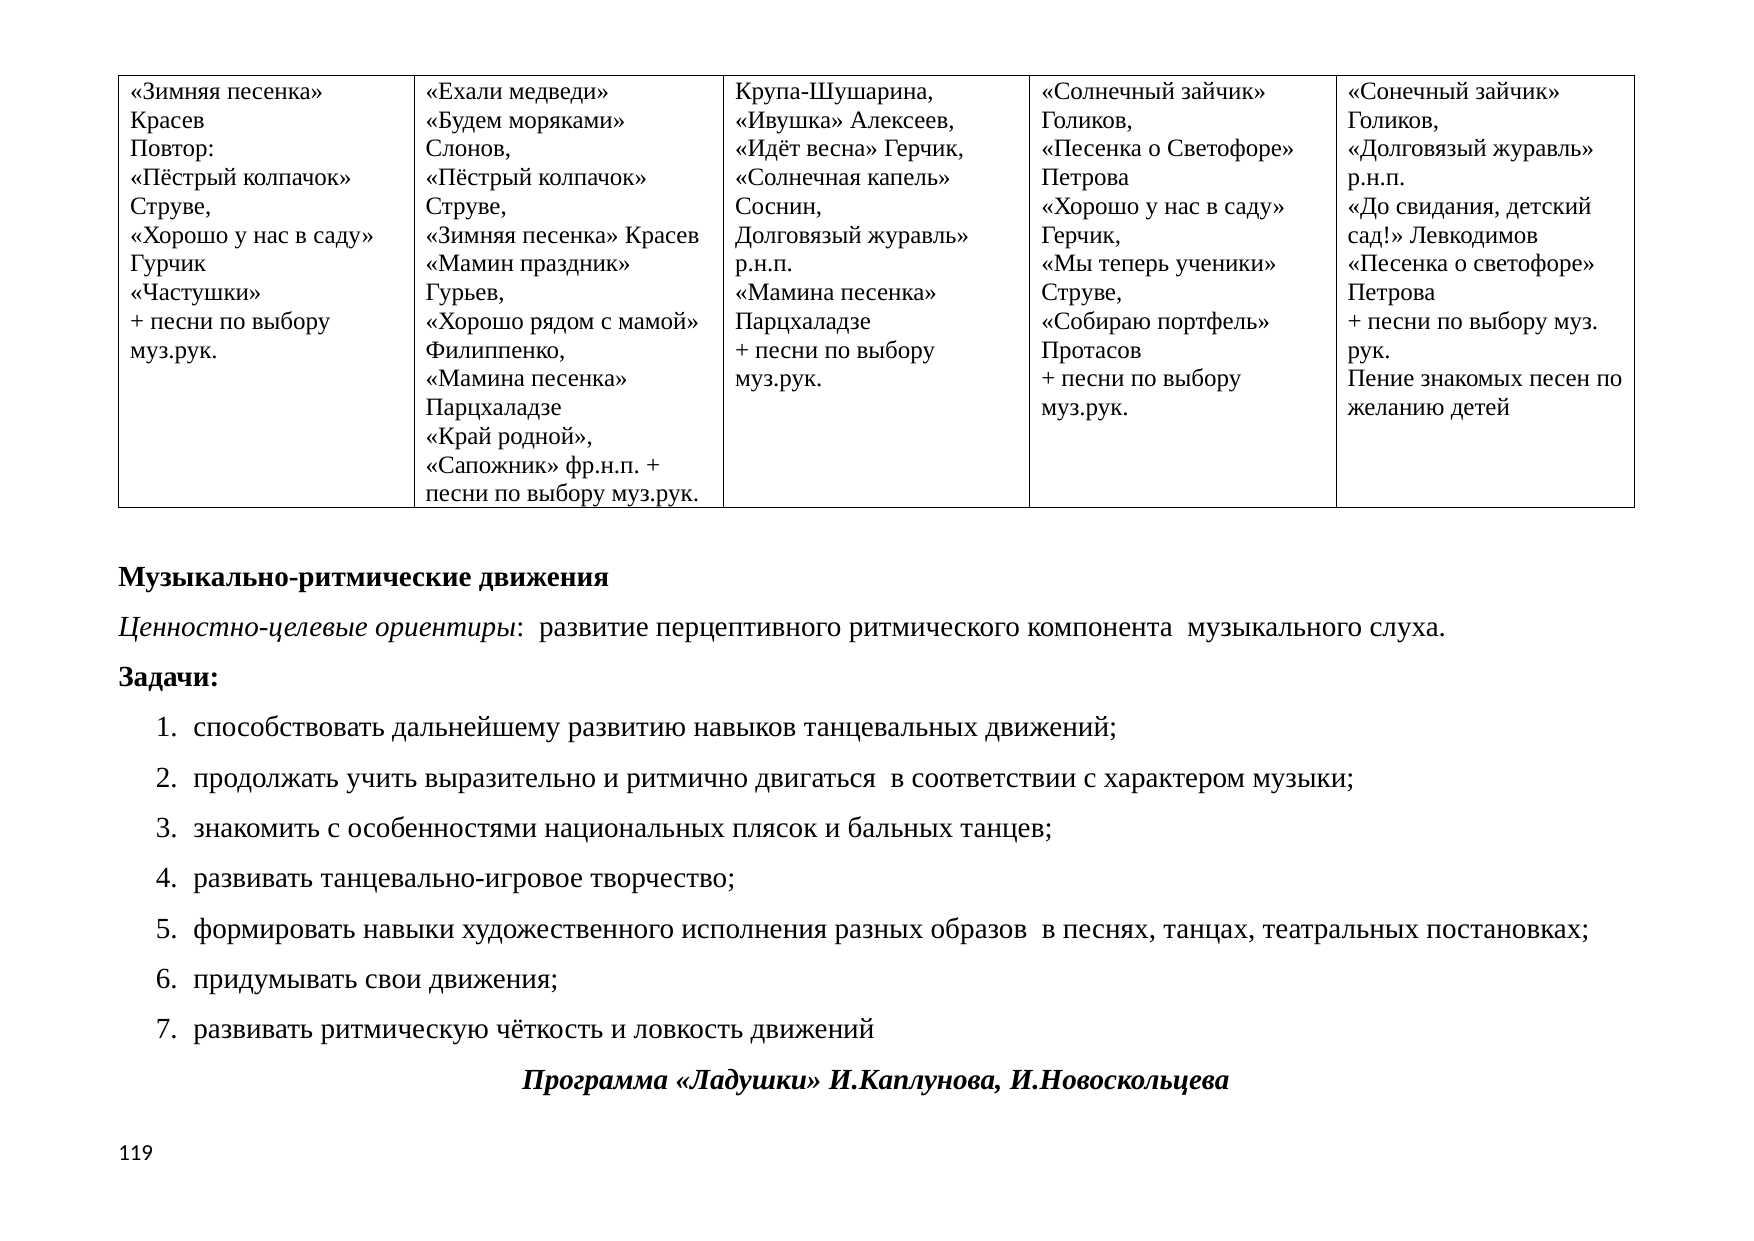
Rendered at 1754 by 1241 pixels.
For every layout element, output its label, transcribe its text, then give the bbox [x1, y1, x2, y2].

list придумывать свои движения; [156, 961, 1636, 995]
table_cell «Солнечный зайчик» Голиков, «Песенка о Светофоре» Петрова «Хорошо у нас в саду» Герчик, «Мы теперь ученики» Струве, «Собираю портфель» Протасов + песни по выбору муз.рук. [1030, 76, 1336, 507]
list развивать танцевально-игровое творчество; [156, 861, 1636, 894]
list развивать ритмическую чёткость и ловкость движений [156, 1011, 1636, 1045]
list формировать навыки художественного исполнения разных образов в песнях, танцах, театральных постановках; [156, 911, 1636, 944]
list продолжать учить выразительно и ритмично двигаться в соответствии с характером музыки; [156, 760, 1636, 793]
text Ценностно-целевые ориентиры: развитие перцептивного ритмического компонента музыкального слуха. [118, 609, 1636, 642]
list способствовать дальнейшему развитию навыков танцевальных движений; [156, 709, 1636, 743]
table_cell Крупа-Шушарина, «Ивушка» Алексеев, «Идёт весна» Герчик, «Солнечная капель» Соснин, Долговязый журавль» р.н.п. «Мамина песенка» Парцхаладзе + песни по выбору муз.рук. [724, 76, 1029, 507]
table_cell «Сонечный зайчик» Голиков, «Долговязый журавль» р.н.п. «До свидания, детский сад!» Левкодимов «Песенка о светофоре» Петрова + песни по выбору муз. рук. Пение знакомых песен по желанию детей [1337, 76, 1634, 507]
list знакомить с особенностями национальных плясок и бальных танцев; [156, 810, 1636, 844]
text Музыкально-ритмические движения [118, 559, 1636, 592]
table_cell «Зимняя песенка» Красев Повтор: «Пёстрый колпачок» Струве, «Хорошо у нас в саду» Гурчик «Частушки» + песни по выбору муз.рук. [119, 76, 414, 507]
text Программа «Ладушки» И.Каплунова, И.Новоскольцева [118, 1062, 1636, 1095]
text Задачи: [118, 659, 1636, 693]
